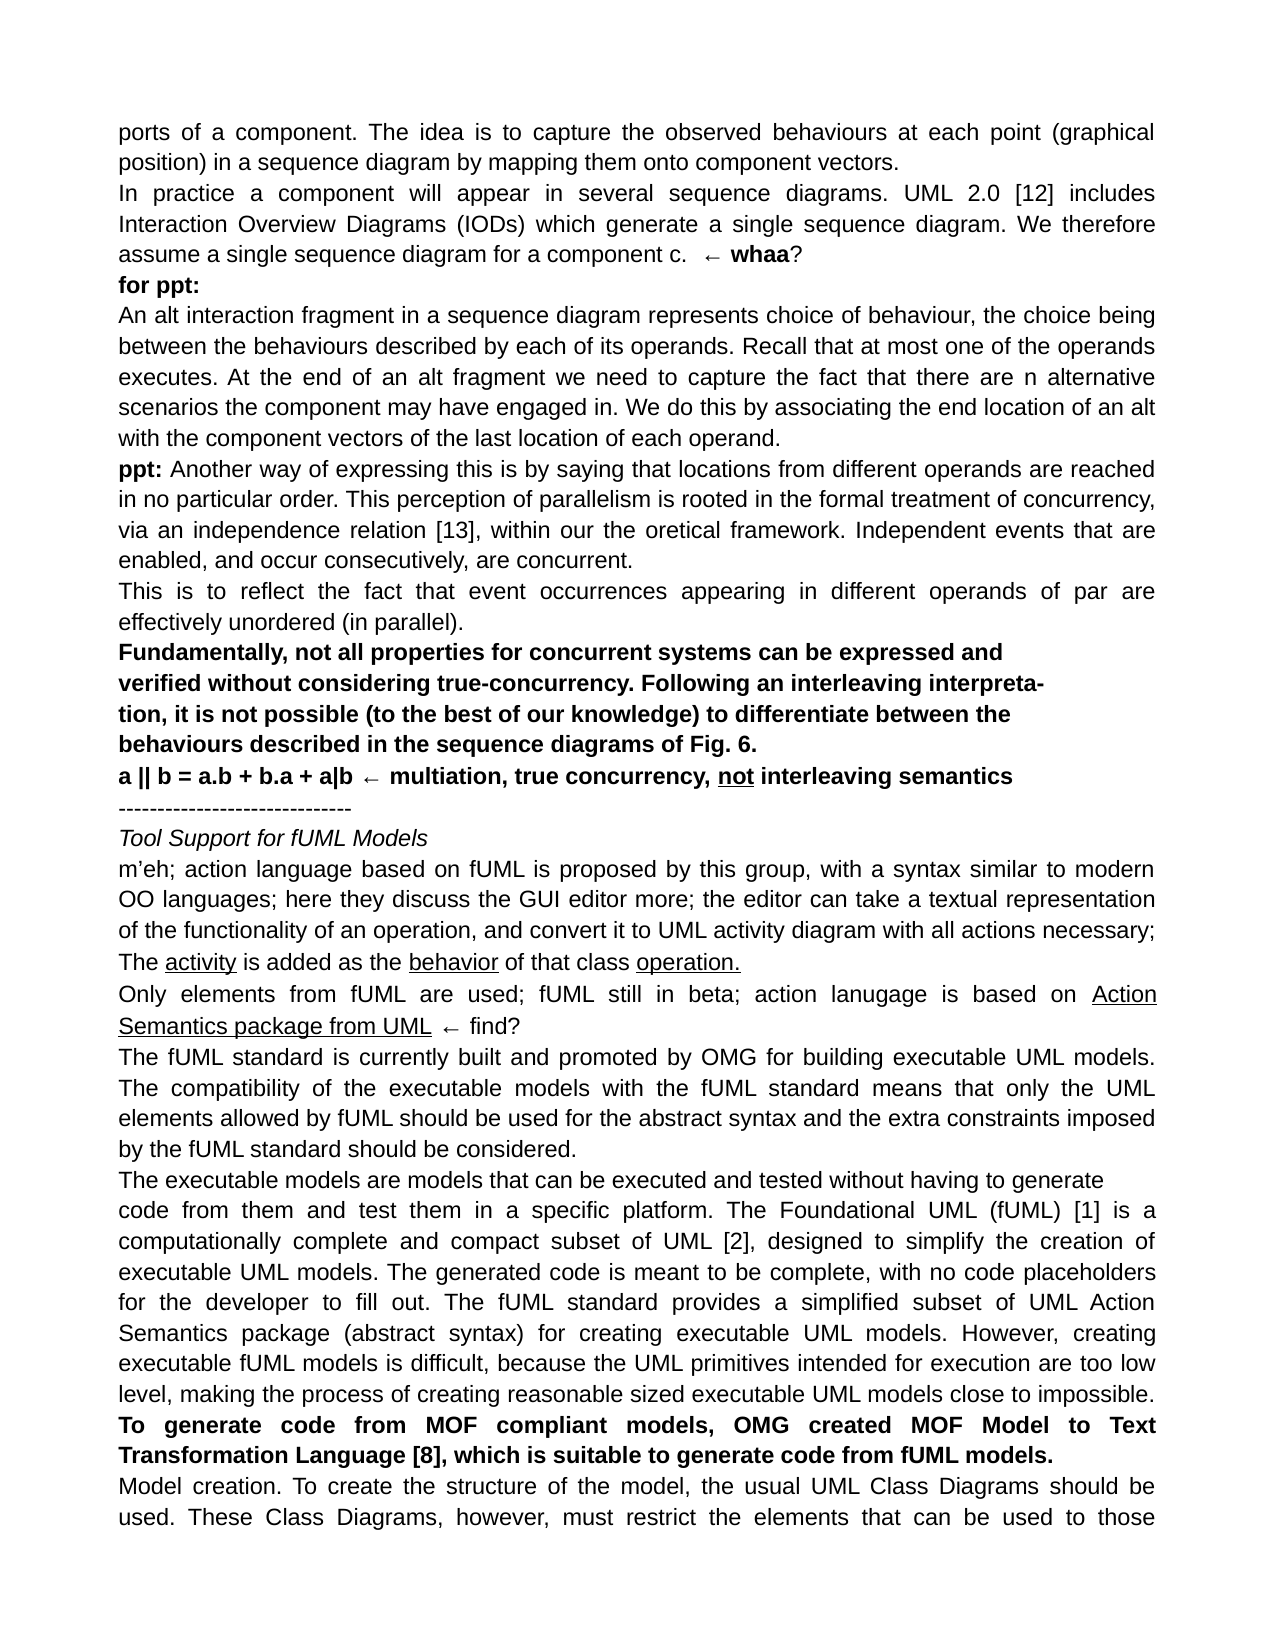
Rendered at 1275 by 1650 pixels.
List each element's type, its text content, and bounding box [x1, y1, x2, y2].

text The executable models are models that can be executed and tested without having to generate [118, 1166, 1157, 1193]
text tion, it is not possible (to the best of our knowledge) to differentiate between the [118, 700, 1157, 727]
text m’eh; action language based on fUML is proposed by this group, with a syntax similar to modern OO languages; here they discuss the GUI editor more; the editor can take a textual representation of the functionality of an operation, and convert it to UML activity diagram with all actions necessary; The activity is added as the behavior of that class operation. [118, 855, 1157, 976]
text code from them and test them in a specific platform. The Foundational UML (fUML) [1] is a computationally complete and compact subset of UML [2], designed to simplify the creation of executable UML models. The generated code is meant to be complete, with no code placeholders for the developer to fill out. The fUML standard provides a simplified subset of UML Action Semantics package (abstract syntax) for creating executable UML models. However, creating executable fUML models is difficult, because the UML primitives intended for execution are too low level, making the process of creating reasonable sized executable UML models close to impossible. To generate code from MOF compliant models, OMG created MOF Model to Text Transformation Language [8], which is suitable to generate code from fUML models. [118, 1197, 1157, 1468]
text Only elements from fUML are used; fUML still in beta; action lanugage is based on Action Semantics package from UML ← find? [118, 980, 1157, 1039]
text Tool Support for fUML Models [118, 824, 1157, 851]
text for ppt: [118, 271, 1157, 298]
text Fundamentally, not all properties for concurrent systems can be expressed and [118, 639, 1157, 666]
text The fUML standard is currently built and promoted by OMG for building executable UML models. The compatibility of the executable models with the fUML standard means that only the UML elements allowed by fUML should be used for the abstract syntax and the extra constraints imposed by the fUML standard should be considered. [118, 1043, 1157, 1162]
text ppt: Another way of expressing this is by saying that locations from different operands are reached in no particular order. This perception of parallelism is rooted in the formal treatment of concurrency, via an independence relation [13], within our the oretical framework. Independent events that are enabled, and occur consecutively, are concurrent. [118, 455, 1157, 574]
text This is to reflect the fact that event occurrences appearing in different operands of par are effectively unordered (in parallel). [118, 577, 1157, 635]
text a || b = a.b + b.a + a|b ← multiation, true concurrency, not interleaving semantics [118, 761, 1157, 790]
text behaviours described in the sequence diagrams of Fig. 6. [118, 731, 1157, 757]
text verified without considering true-concurrency. Following an interleaving interpreta- [118, 669, 1157, 696]
text Model creation. To create the structure of the model, the usual UML Class Diagrams should be used. These Class Diagrams, however, must restrict the elements that can be used to those [118, 1472, 1157, 1530]
text ------------------------------ [118, 794, 1157, 821]
text In practice a component will appear in several sequence diagrams. UML 2.0 [12] includes Interaction Overview Diagrams (IODs) which generate a single sequence diagram. We therefore assume a single sequence diagram for a component c. ← whaa? [118, 179, 1157, 267]
text ports of a component. The idea is to capture the observed behaviours at each point (graphical position) in a sequence diagram by mapping them onto component vectors. [118, 118, 1157, 176]
text An alt interaction fragment in a sequence diagram represents choice of behaviour, the choice being between the behaviours described by each of its operands. Recall that at most one of the operands executes. At the end of an alt fragment we need to capture the fact that there are n alternative scenarios the component may have engaged in. We do this by associating the end location of an alt with the component vectors of the last location of each operand. [118, 302, 1157, 451]
